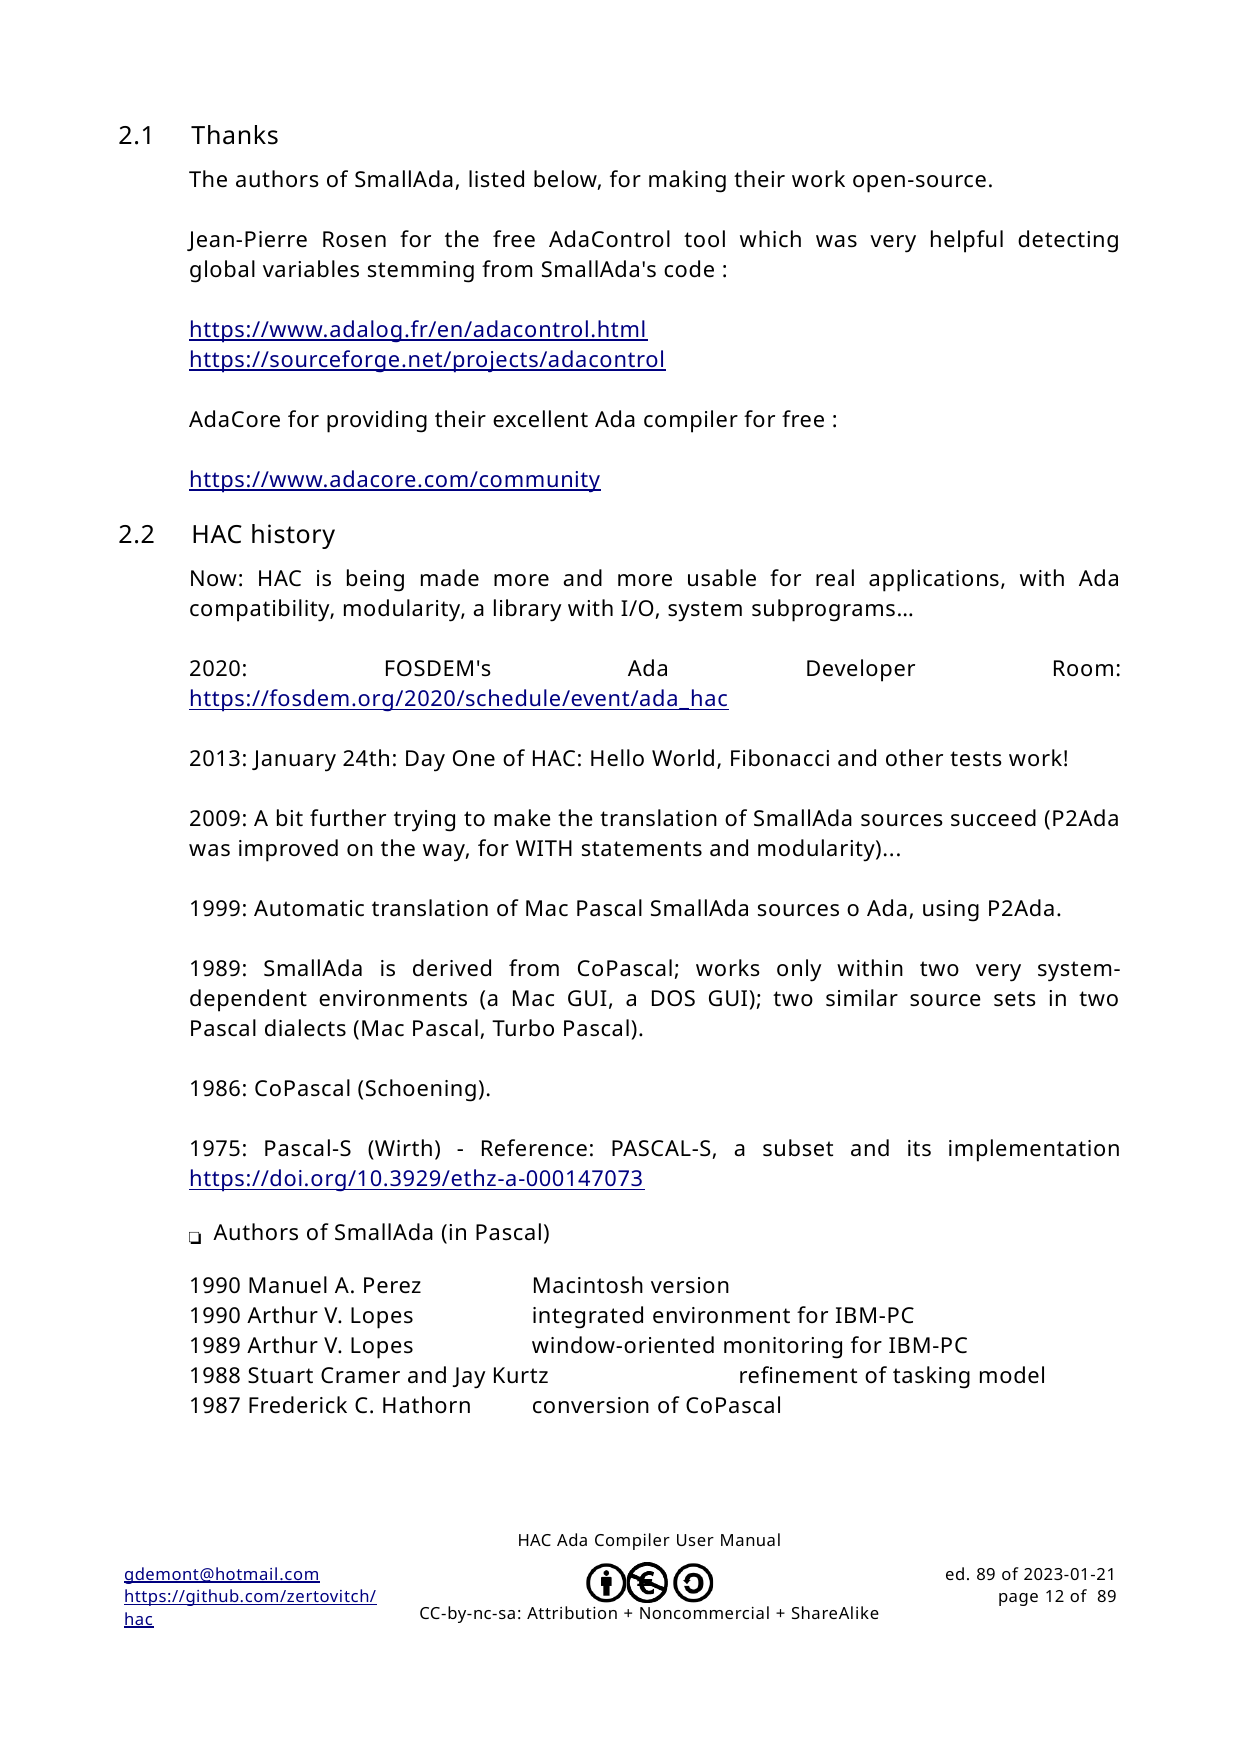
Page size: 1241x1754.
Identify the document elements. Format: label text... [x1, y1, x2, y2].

text 1990 Arthur V. Lopes integrated environment for IBM-PC [189, 1300, 1122, 1330]
text Jean-Pierre Rosen for the free AdaControl tool which was very helpful detecting global variables stemming from SmallAda's code : [189, 224, 1122, 284]
text https://www.adalog.fr/en/adacontrol.html [189, 314, 1122, 344]
picture [585, 1562, 668, 1603]
picture [672, 1562, 714, 1603]
text 1989 Arthur V. Lopes window-oriented monitoring for IBM-PC [189, 1330, 1122, 1360]
text 1975: Pascal-S (Wirth) - Reference: PASCAL-S, a subset and its implementation https://doi.org/10.3929/ethz-a-000147073 [189, 1133, 1122, 1193]
text 1986: CoPascal (Schoening). [189, 1073, 1122, 1103]
subtitle Authors of SmallAda (in Pascal) [189, 1217, 1122, 1258]
text https://sourceforge.net/projects/adacontrol [189, 344, 1122, 374]
text 2009: A bit further trying to make the translation of SmallAda sources succeed (P2Ada was improved on the way, for WITH statements and modularity)... [189, 803, 1122, 863]
subtitle Thanks [118, 118, 1122, 152]
text Now: HAC is being made more and more usable for real applications, with Ada compatibility, modularity, a library with I/O, system subprograms… [189, 563, 1122, 623]
text AdaCore for providing their excellent Ada compiler for free : [189, 404, 1122, 434]
subtitle HAC history [118, 517, 1122, 551]
text https://www.adacore.com/community [189, 464, 1122, 494]
text The authors of SmallAda, listed below, for making their work open-source. [189, 164, 1122, 194]
text 2013: January 24th: Day One of HAC: Hello World, Fibonacci and other tests work! [189, 743, 1122, 773]
text 1999: Automatic translation of Mac Pascal SmallAda sources o Ada, using P2Ada. [189, 893, 1122, 923]
text 1987 Frederick C. Hathorn conversion of CoPascal [189, 1390, 1122, 1420]
text 1990 Manuel A. Perez Macintosh version [189, 1270, 1122, 1300]
text 1989: SmallAda is derived from CoPascal; works only within two very system-dependent environments (a Mac GUI, a DOS GUI); two similar source sets in two Pascal dialects (Mac Pascal, Turbo Pascal). [189, 953, 1122, 1043]
text 2020: FOSDEM's Ada Developer Room: https://fosdem.org/2020/schedule/event/ada_hac [189, 653, 1122, 713]
text 1988 Stuart Cramer and Jay Kurtz refinement of tasking model [189, 1360, 1122, 1390]
